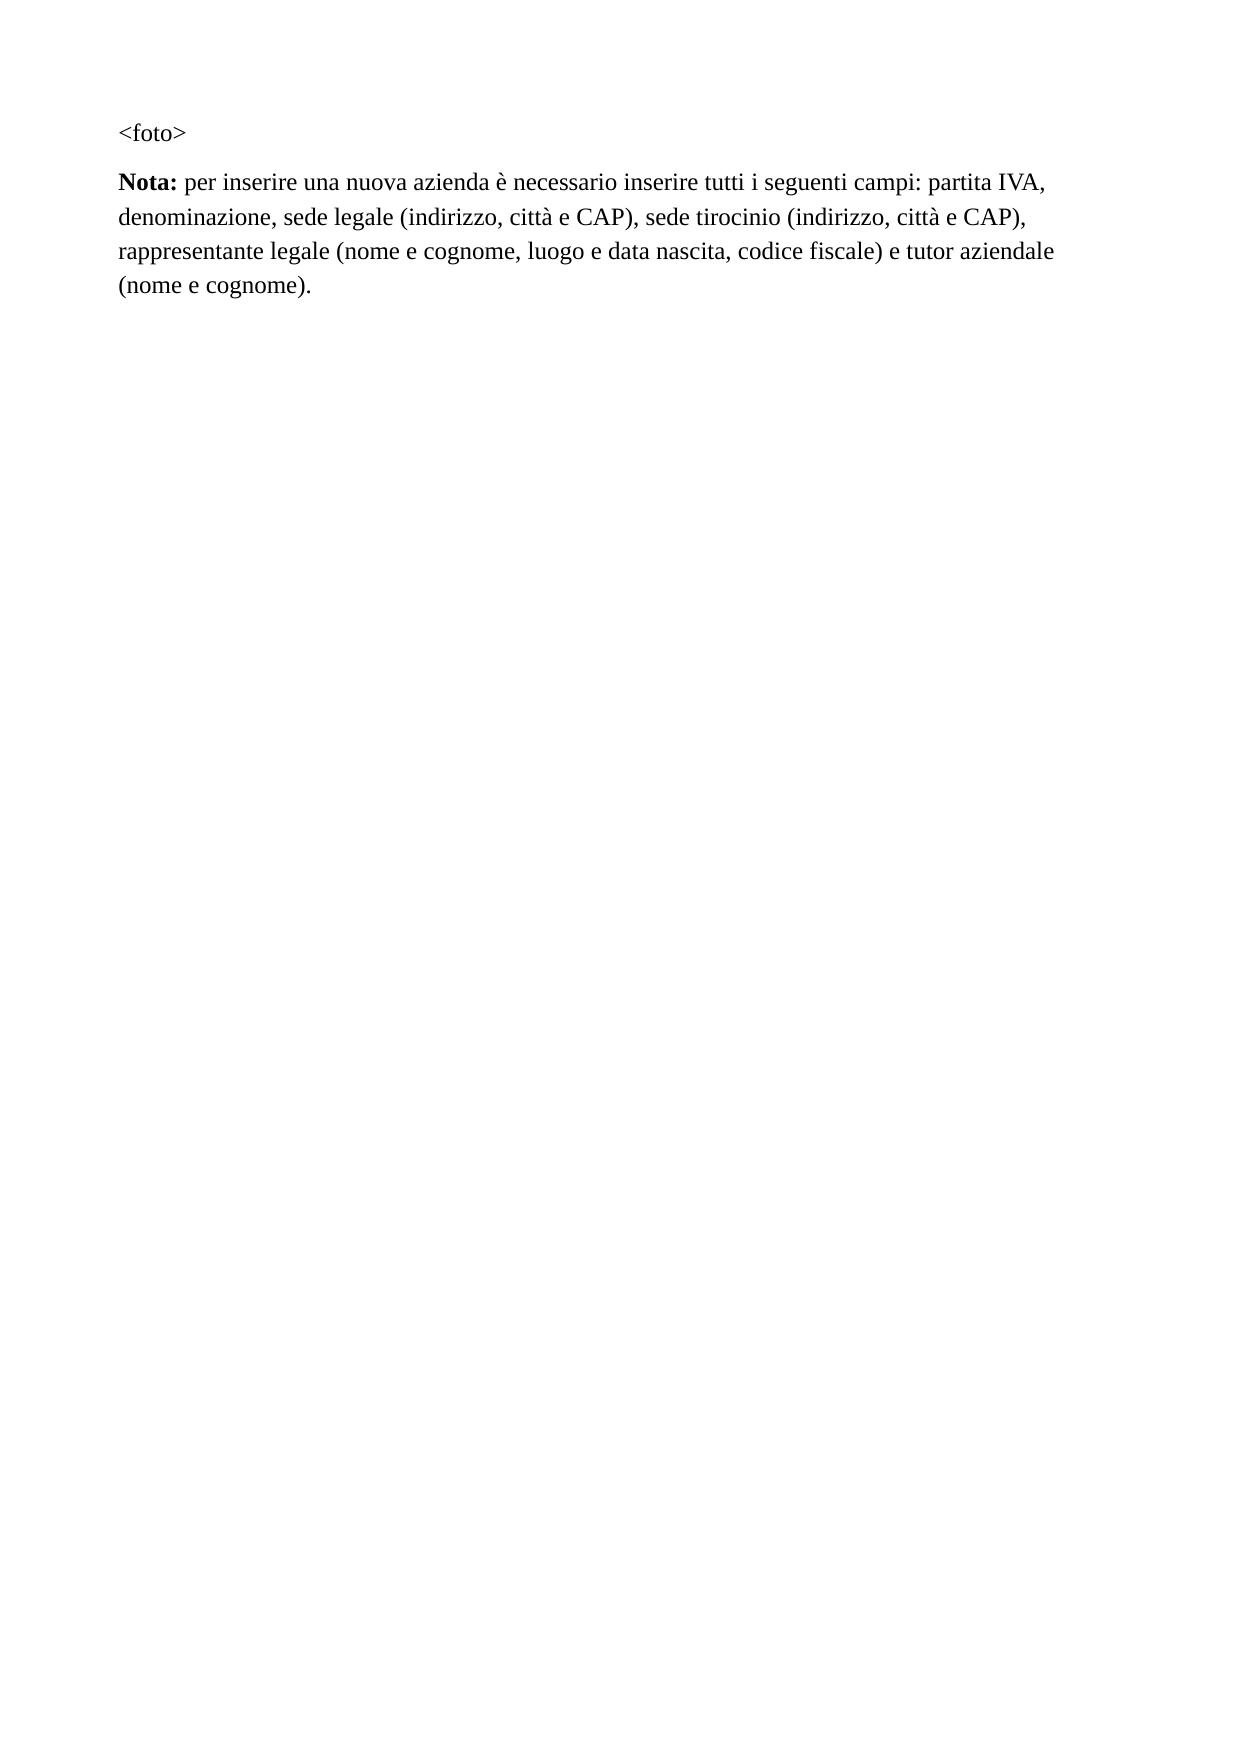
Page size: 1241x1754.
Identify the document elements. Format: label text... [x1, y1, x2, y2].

text <foto> [118, 118, 1122, 147]
text Nota: per inserire una nuova azienda è necessario inserire tutti i seguenti campi: partita IVA, denominazione, sede legale (indirizzo, città e CAP), sede tirocinio (indirizzo, città e CAP), rappresentante legale (nome e cognome, luogo e data nascita, codice fiscale) e tutor aziendale (nome e cognome). [118, 167, 1122, 299]
